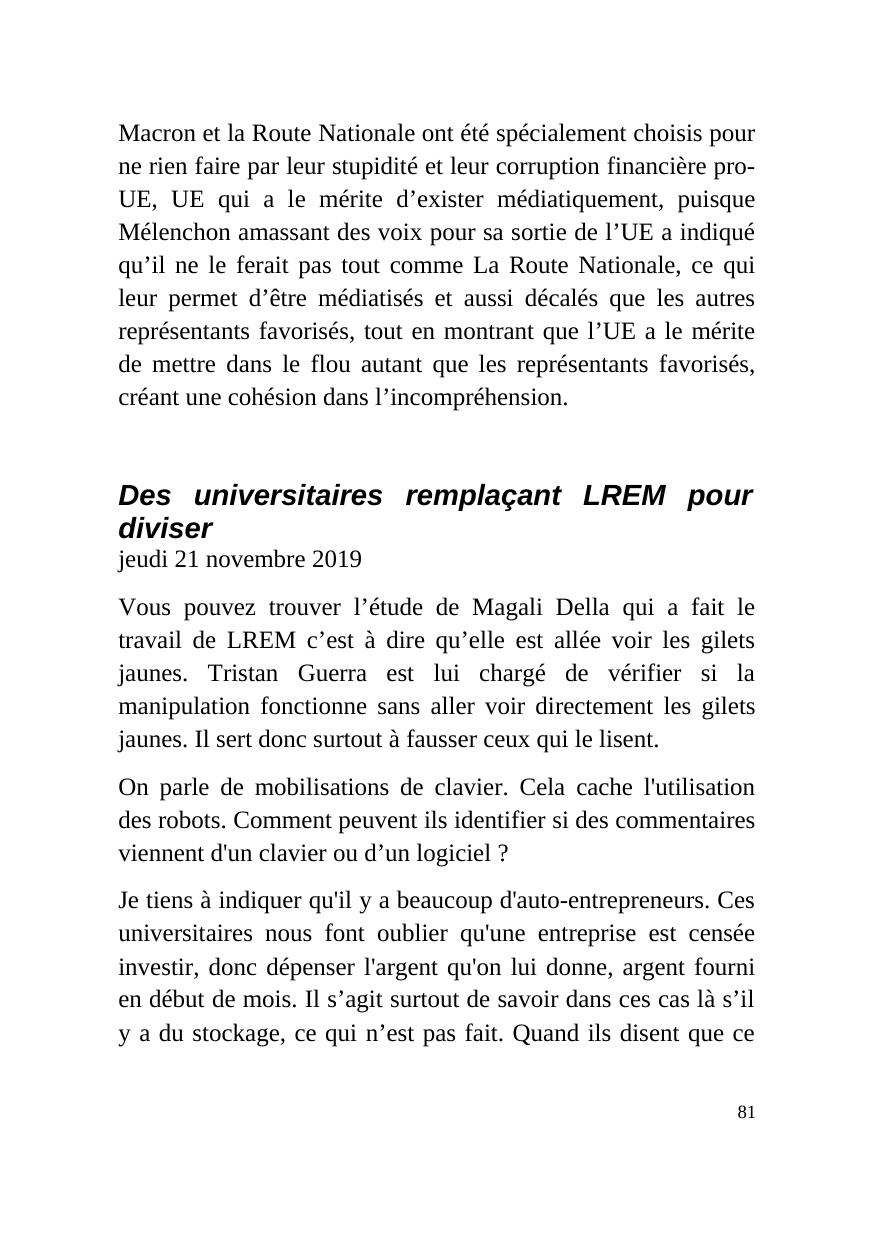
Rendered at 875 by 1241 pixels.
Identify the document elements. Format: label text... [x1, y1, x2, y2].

text jeudi 21 novembre 2019 [118, 544, 756, 573]
text Macron et la Route Nationale ont été spécialement choisis pour ne rien faire par leur stupidité et leur corruption financière pro-UE, UE qui a le mérite d’exister médiatiquement, puisque Mélenchon amassant des voix pour sa sortie de l’UE a indiqué qu’il ne le ferait pas tout comme La Route Nationale, ce qui leur permet d’être médiatisés et aussi décalés que les autres représentants favorisés, tout en montrant que l’UE a le mérite de mettre dans le flou autant que les représentants favorisés, créant une cohésion dans l’incompréhension. [118, 118, 756, 411]
text Vous pouvez trouver l’étude de Magali Della qui a fait le travail de LREM c’est à dire qu’elle est allée voir les gilets jaunes. Tristan Guerra est lui chargé de vérifier si la manipulation fonctionne sans aller voir directement les gilets jaunes. Il sert donc surtout à fausser ceux qui le lisent. [118, 592, 756, 753]
text Je tiens à indiquer qu'il y a beaucoup d'auto-entrepreneurs. Ces universitaires nous font oublier qu'une entreprise est censée investir, donc dépenser l'argent qu'on lui donne, argent fourni en début de mois. Il s’agit surtout de savoir dans ces cas là s’il y a du stockage, ce qui n’est pas fait. Quand ils disent que ce [118, 886, 756, 1046]
text On parle de mobilisations de clavier. Cela cache l'utilisation des robots. Comment peuvent ils identifier si des commentaires viennent d'un clavier ou d’un logiciel ? [118, 772, 756, 867]
subtitle Des universitaires remplaçant LREM pour diviser [118, 477, 756, 544]
